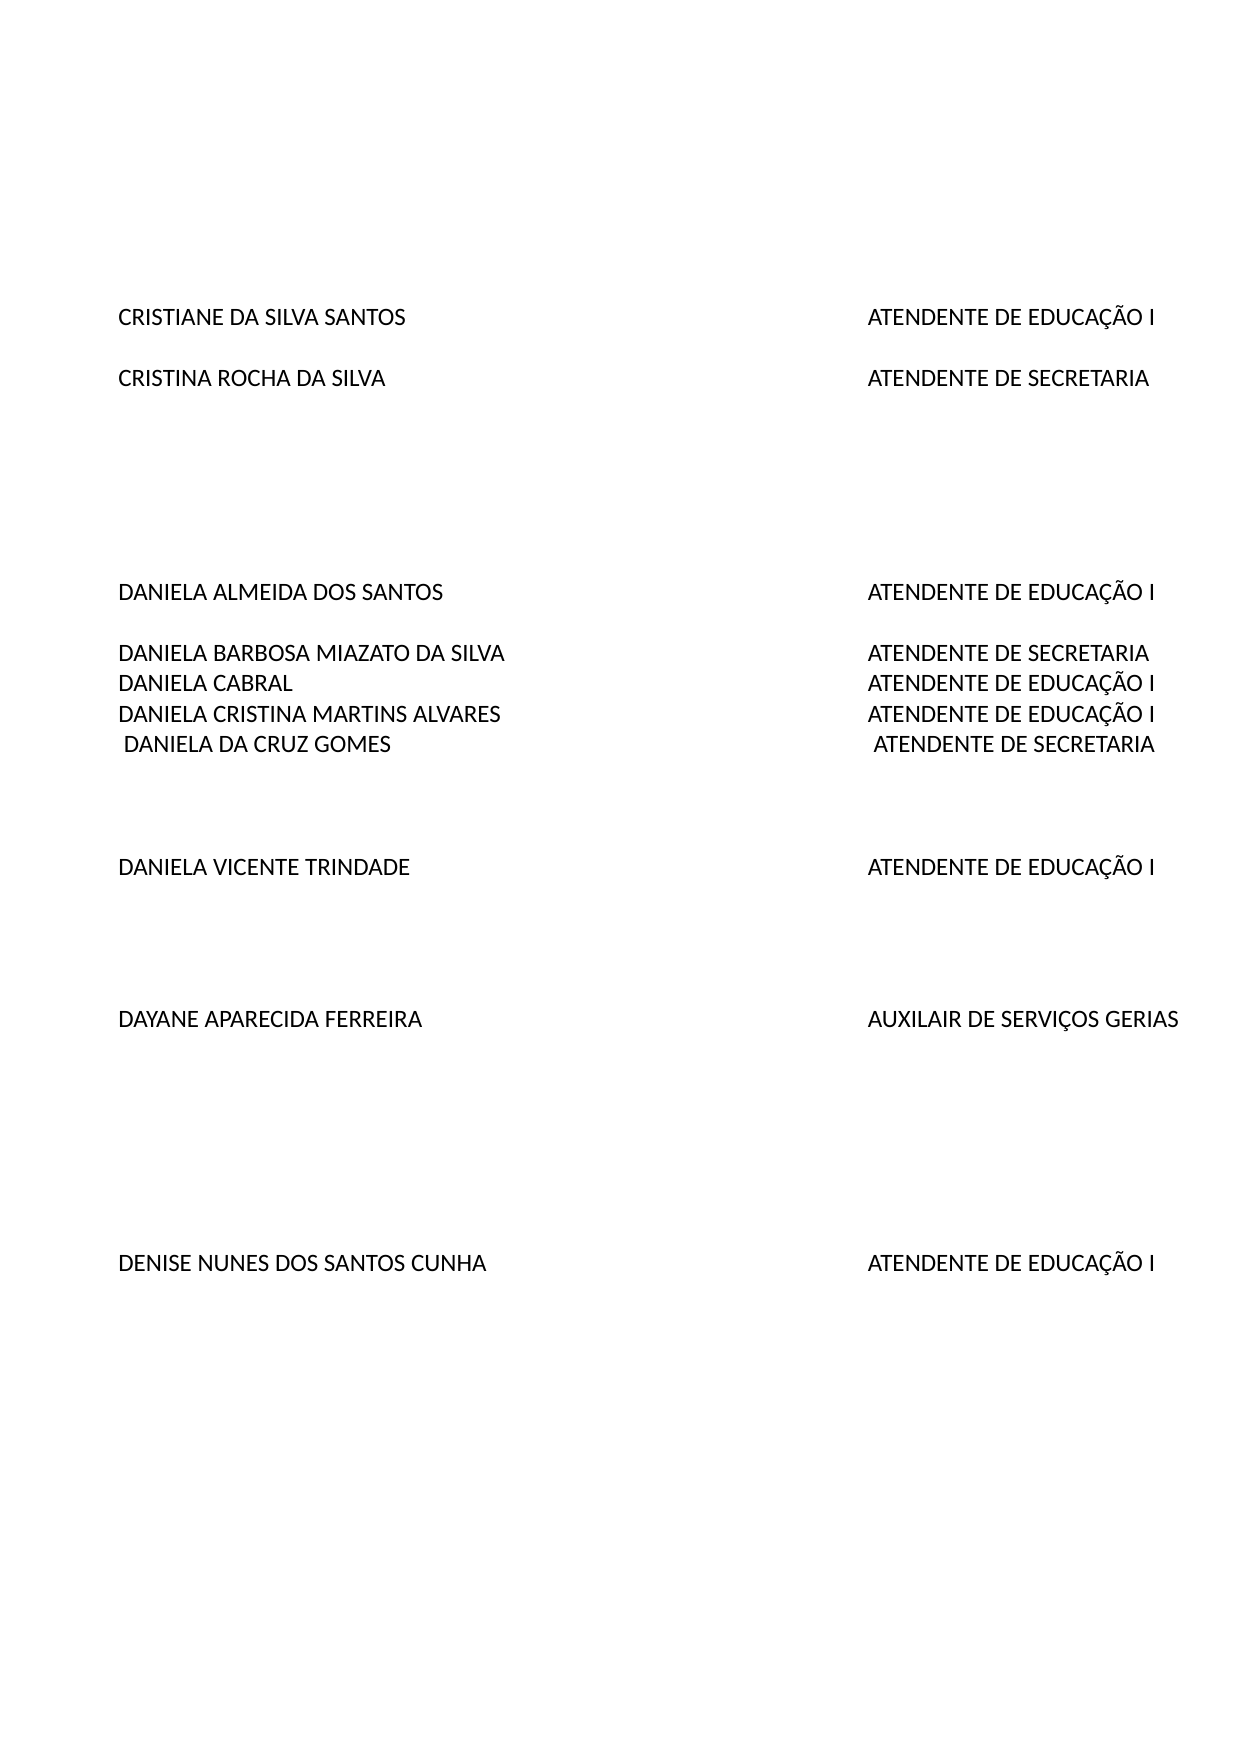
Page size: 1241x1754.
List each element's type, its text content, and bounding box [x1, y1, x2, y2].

table_cell ATENDENTE DE EDUCAÇÃO I [865, 851, 1240, 881]
table_cell [865, 423, 1240, 454]
table_cell [115, 545, 864, 576]
table_cell DENISE NUNES DOS SANTOS CUNHA [115, 1248, 864, 1278]
table_cell [115, 393, 864, 423]
table_cell [115, 1156, 864, 1186]
table_cell [865, 942, 1240, 973]
table_cell [865, 1461, 1240, 1492]
table_cell [115, 1034, 864, 1064]
table_cell ATENDENTE DE EDUCAÇÃO I [865, 301, 1240, 332]
table_cell [115, 759, 864, 789]
table_cell [115, 1217, 864, 1247]
table_cell [865, 973, 1240, 1003]
table_cell [865, 118, 1240, 149]
table_cell [115, 942, 864, 973]
table_cell [865, 393, 1240, 423]
table_cell CRISTIANE DA SILVA SANTOS [115, 301, 864, 332]
table_cell [865, 912, 1240, 942]
table_cell [865, 1370, 1240, 1400]
table_cell [865, 1095, 1240, 1125]
table_cell [115, 820, 864, 851]
table_cell [865, 1064, 1240, 1095]
table_cell [115, 149, 864, 179]
table_cell ATENDENTE DE EDUCAÇÃO I [865, 576, 1240, 606]
table_cell [115, 1461, 864, 1492]
table_cell [115, 1492, 864, 1522]
table_cell ATENDENTE DE EDUCAÇÃO I [865, 668, 1240, 698]
table_cell ATENDENTE DE EDUCAÇÃO I [865, 1248, 1240, 1278]
table_cell [115, 1095, 864, 1125]
table_cell [865, 1309, 1240, 1339]
table_cell [115, 1522, 864, 1553]
table_cell [865, 454, 1240, 484]
table_cell DANIELA ALMEIDA DOS SANTOS [115, 576, 864, 606]
table_cell [115, 1064, 864, 1095]
table_cell [115, 240, 864, 271]
table_cell AUXILAIR DE SERVIÇOS GERIAS [865, 1003, 1240, 1034]
table_cell DANIELA BARBOSA MIAZATO DA SILVA [115, 637, 864, 667]
table_cell [115, 1370, 864, 1400]
table_cell ATENDENTE DE SECRETARIA [865, 637, 1240, 667]
table_cell [115, 1583, 864, 1614]
table_cell [865, 545, 1240, 576]
table_cell [115, 179, 864, 210]
table_cell [115, 1553, 864, 1583]
table_cell [865, 1583, 1240, 1614]
table_cell [865, 240, 1240, 271]
table_cell [115, 1339, 864, 1369]
table_cell [115, 210, 864, 240]
table_cell DANIELA CRISTINA MARTINS ALVARES [115, 698, 864, 728]
table_cell [865, 179, 1240, 210]
table_cell [865, 820, 1240, 851]
table_cell [865, 1156, 1240, 1186]
table_cell ATENDENTE DE SECRETARIA [865, 362, 1240, 393]
table_cell [865, 1553, 1240, 1583]
table_cell [865, 271, 1240, 301]
table_cell [115, 423, 864, 454]
table_cell [115, 1186, 864, 1217]
table_cell [115, 973, 864, 1003]
table_cell [865, 1339, 1240, 1369]
table_cell [115, 606, 864, 637]
table_cell [865, 149, 1240, 179]
table_cell [115, 1278, 864, 1308]
table_cell [865, 1034, 1240, 1064]
table_cell [115, 1400, 864, 1431]
table_cell [865, 332, 1240, 362]
table_cell [115, 1309, 864, 1339]
table_cell DANIELA VICENTE TRINDADE [115, 851, 864, 881]
table_cell [115, 1125, 864, 1156]
table_cell [865, 881, 1240, 912]
table_cell [865, 1278, 1240, 1308]
table_cell [865, 1186, 1240, 1217]
table_cell DAYANE APARECIDA FERREIRA [115, 1003, 864, 1034]
table_cell [115, 454, 864, 484]
table_cell [865, 1125, 1240, 1156]
table_cell DANIELA CABRAL [115, 668, 864, 698]
table_cell [865, 606, 1240, 637]
table_cell [865, 515, 1240, 545]
table_cell ATENDENTE DE SECRETARIA [865, 729, 1240, 759]
table_cell [115, 332, 864, 362]
table_cell [865, 1522, 1240, 1553]
table_cell [865, 1431, 1240, 1461]
table_cell [865, 1217, 1240, 1247]
table_cell [865, 484, 1240, 515]
table_cell DANIELA DA CRUZ GOMES [115, 729, 864, 759]
table_cell [115, 912, 864, 942]
table_cell [115, 515, 864, 545]
table_cell [865, 210, 1240, 240]
table_cell [115, 1431, 864, 1461]
table_cell [865, 1400, 1240, 1431]
table_cell [115, 790, 864, 820]
table_cell [865, 1492, 1240, 1522]
table_cell [865, 759, 1240, 789]
table_cell [115, 881, 864, 912]
table_cell [115, 484, 864, 515]
table_cell [115, 118, 864, 149]
table_cell ATENDENTE DE EDUCAÇÃO I [865, 698, 1240, 728]
table_cell CRISTINA ROCHA DA SILVA [115, 362, 864, 393]
table_cell [865, 790, 1240, 820]
table_cell [115, 271, 864, 301]
